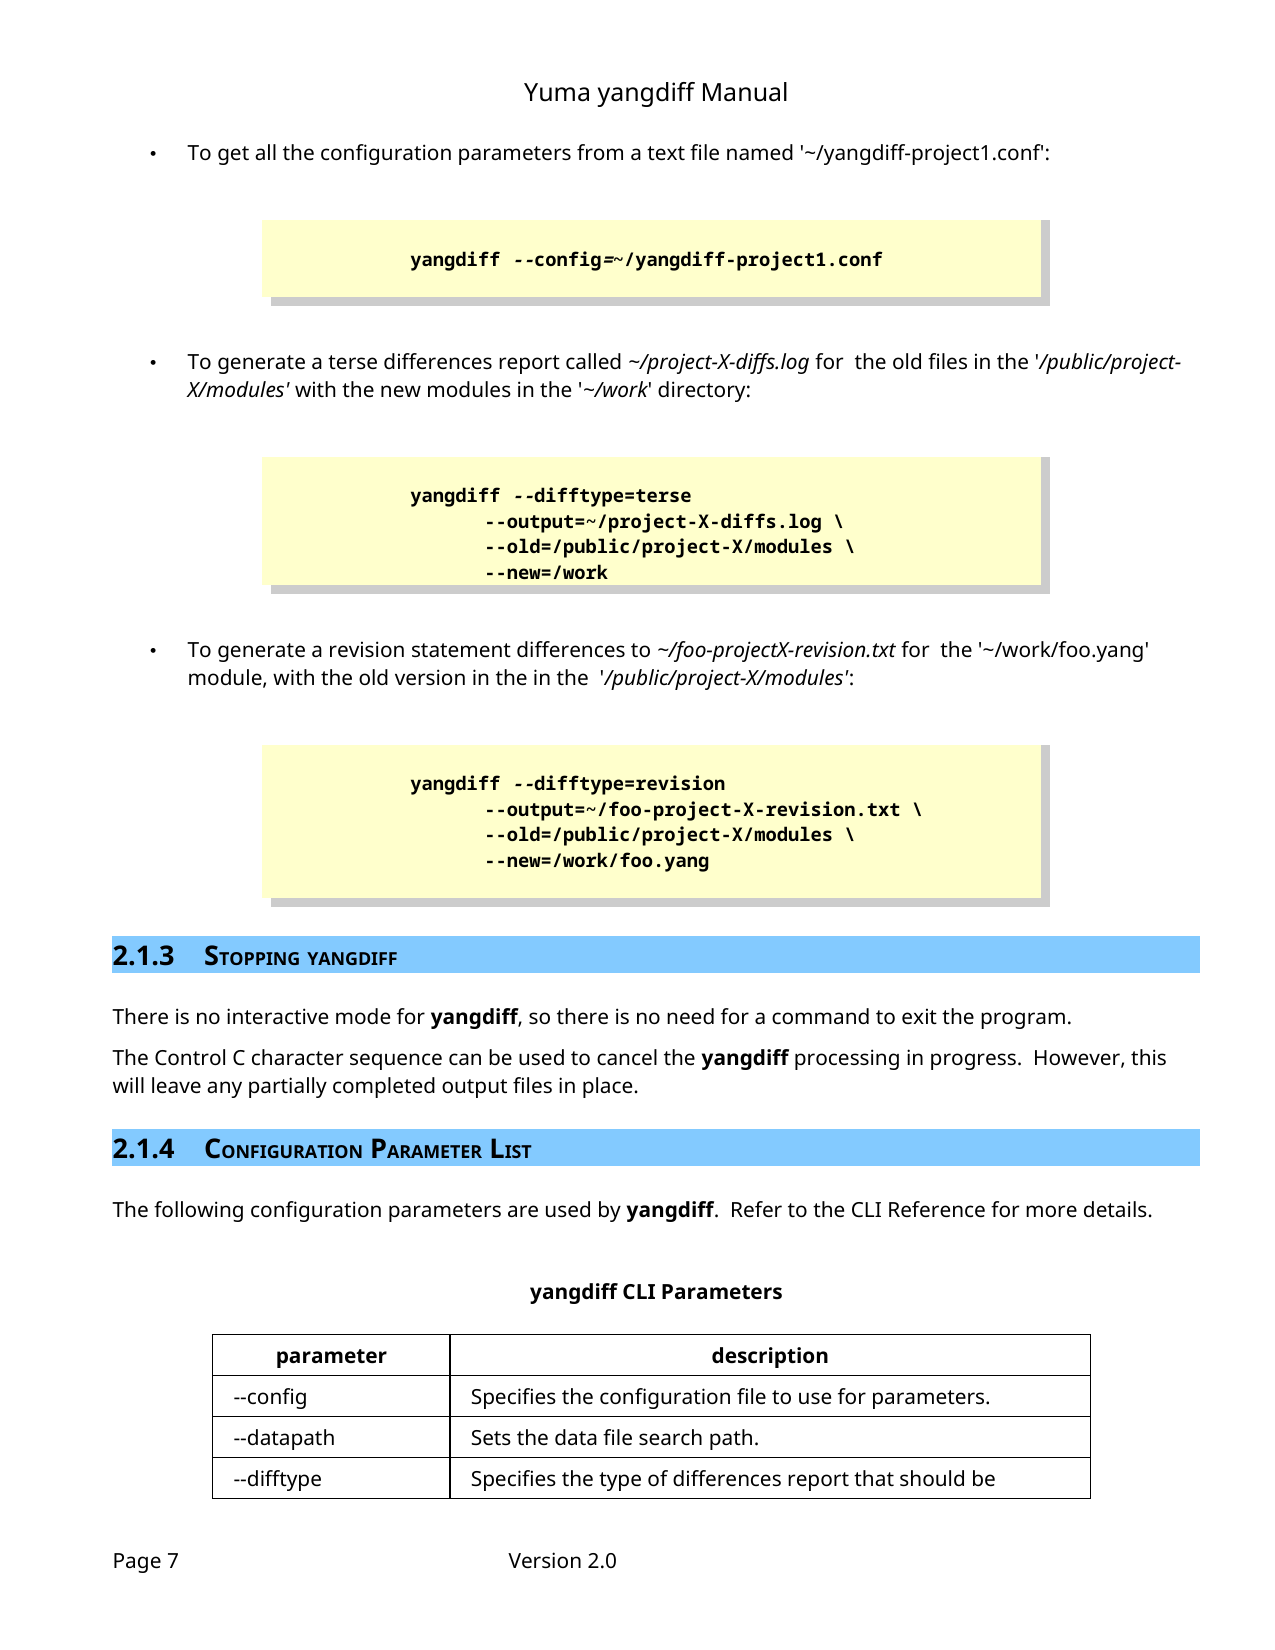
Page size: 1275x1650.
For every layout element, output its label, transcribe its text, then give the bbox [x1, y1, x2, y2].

subtitle Stopping yangdiff [112, 936, 1200, 973]
table_cell --difftype [213, 1458, 449, 1498]
table_cell Specifies the type of differences report that should be [451, 1458, 1090, 1498]
table_cell --datapath [213, 1417, 449, 1457]
subtitle Configuration Parameter List [112, 1129, 1200, 1166]
table_cell Sets the data file search path. [451, 1417, 1090, 1457]
subtitle yangdiff CLI Parameters [127, 1277, 1185, 1306]
table_cell Specifies the configuration file to use for parameters. [451, 1376, 1090, 1416]
text The following configuration parameters are used by yangdiff. Refer to the CLI Reference for more details. [112, 1195, 1200, 1224]
text --new=/work [262, 559, 1041, 585]
table_header parameter [213, 1335, 449, 1375]
text --new=/work/foo.yang [262, 847, 1041, 873]
text yangdiff --config=~/yangdiff-project1.conf [262, 246, 1041, 271]
table_header description [451, 1335, 1090, 1375]
list To generate a revision statement differences to ~/foo-projectX-revision.txt for the '~/work/foo.yang' module, with the old version in the in the '/public/project-X/modules': [150, 635, 1200, 692]
text yangdiff --difftype=revision --output=~/foo-project-X-revision.txt \ [262, 771, 1041, 822]
list To get all the configuration parameters from a text file named '~/yangdiff-project1.conf': [150, 138, 1200, 167]
text --old=/public/project-X/modules \ [262, 822, 1041, 847]
table_cell --config [213, 1376, 449, 1416]
text --old=/public/project-X/modules \ [262, 534, 1041, 559]
text There is no interactive mode for yangdiff, so there is no need for a command to exit the program. [112, 1002, 1200, 1031]
text yangdiff --difftype=terse --output=~/project-X-diffs.log \ [262, 483, 1041, 534]
list To generate a terse differences report called ~/project-X-diffs.log for the old files in the '/public/project-X/modules' with the new modules in the '~/work' directory: [150, 347, 1200, 404]
text The Control C character sequence can be used to cancel the yangdiff processing in progress. However, this will leave any partially completed output files in place. [112, 1043, 1200, 1100]
